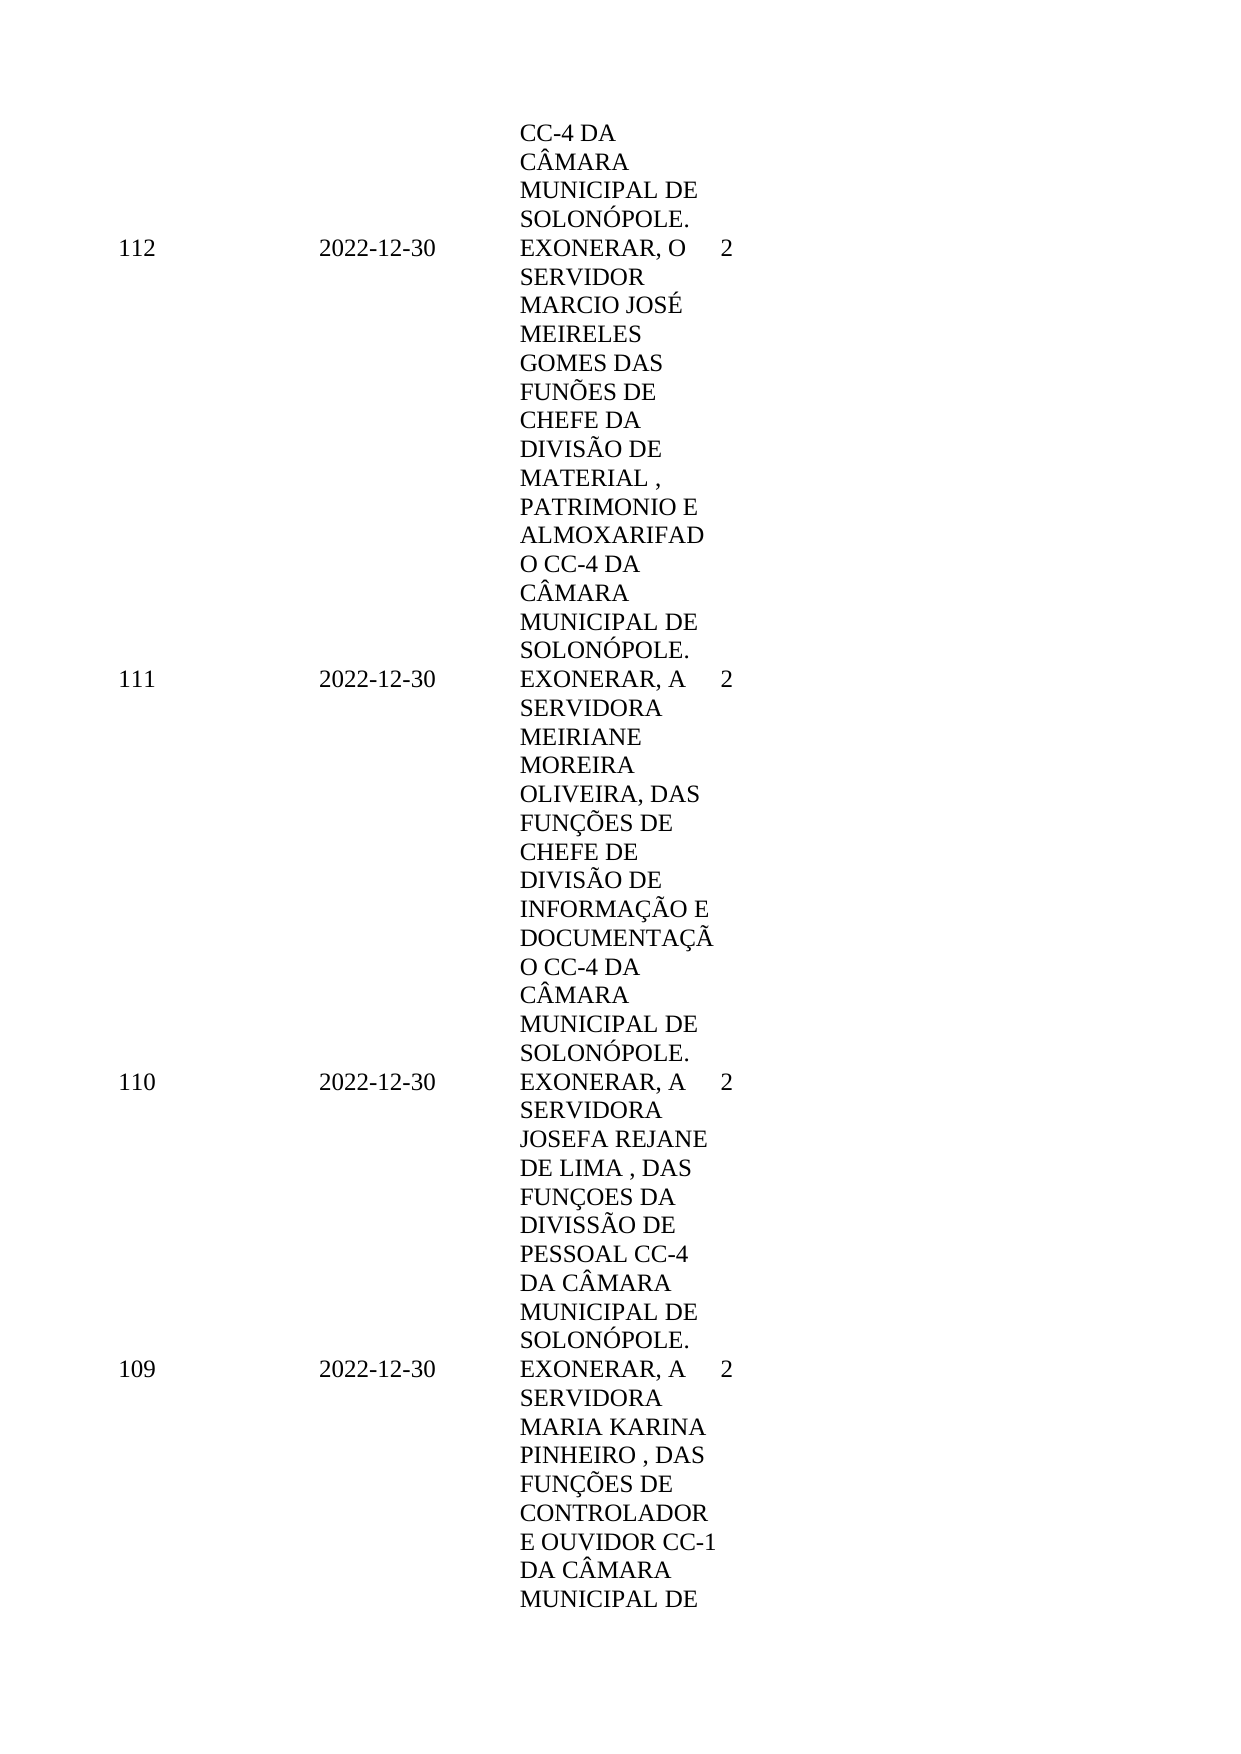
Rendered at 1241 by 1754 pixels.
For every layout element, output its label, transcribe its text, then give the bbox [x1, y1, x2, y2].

table_cell 111 [118, 664, 319, 1067]
table_cell 2 [720, 233, 921, 664]
table_cell [319, 118, 519, 233]
table_cell [921, 233, 1122, 664]
table_cell CC-4 DA CÂMARA MUNICIPAL DE SOLONÓPOLE. [520, 118, 720, 233]
table_cell EXONERAR, O SERVIDOR MARCIO JOSÉ MEIRELES GOMES DAS FUNÕES DE CHEFE DA DIVISÃO DE MATERIAL , PATRIMONIO E ALMOXARIFADO CC-4 DA CÂMARA MUNICIPAL DE SOLONÓPOLE. [520, 233, 720, 664]
table_cell [921, 1067, 1122, 1354]
table_cell 2 [720, 1067, 921, 1354]
table_cell 2 [720, 1354, 921, 1613]
table_cell EXONERAR, A SERVIDORA JOSEFA REJANE DE LIMA , DAS FUNÇOES DA DIVISSÃO DE PESSOAL CC-4 DA CÂMARA MUNICIPAL DE SOLONÓPOLE. [520, 1067, 720, 1354]
table_cell [921, 118, 1122, 233]
table_cell 109 [118, 1354, 319, 1613]
table_cell 2022-12-30 [319, 1067, 519, 1354]
table_cell 112 [118, 233, 319, 664]
table_cell [921, 664, 1122, 1067]
table_cell [720, 118, 921, 233]
table_cell EXONERAR, A SERVIDORA MEIRIANE MOREIRA OLIVEIRA, DAS FUNÇÕES DE CHEFE DE DIVISÃO DE INFORMAÇÃO E DOCUMENTAÇÃO CC-4 DA CÂMARA MUNICIPAL DE SOLONÓPOLE. [520, 664, 720, 1067]
table_cell 2022-12-30 [319, 233, 519, 664]
table_cell 2 [720, 664, 921, 1067]
table_cell [118, 118, 319, 233]
table_cell 110 [118, 1067, 319, 1354]
table_cell 2022-12-30 [319, 664, 519, 1067]
table_cell 2022-12-30 [319, 1354, 519, 1613]
table_cell [921, 1354, 1122, 1613]
table_cell EXONERAR, A SERVIDORA MARIA KARINA PINHEIRO , DAS FUNÇÕES DE CONTROLADOR E OUVIDOR CC-1 DA CÂMARA MUNICIPAL DE [520, 1354, 720, 1613]
